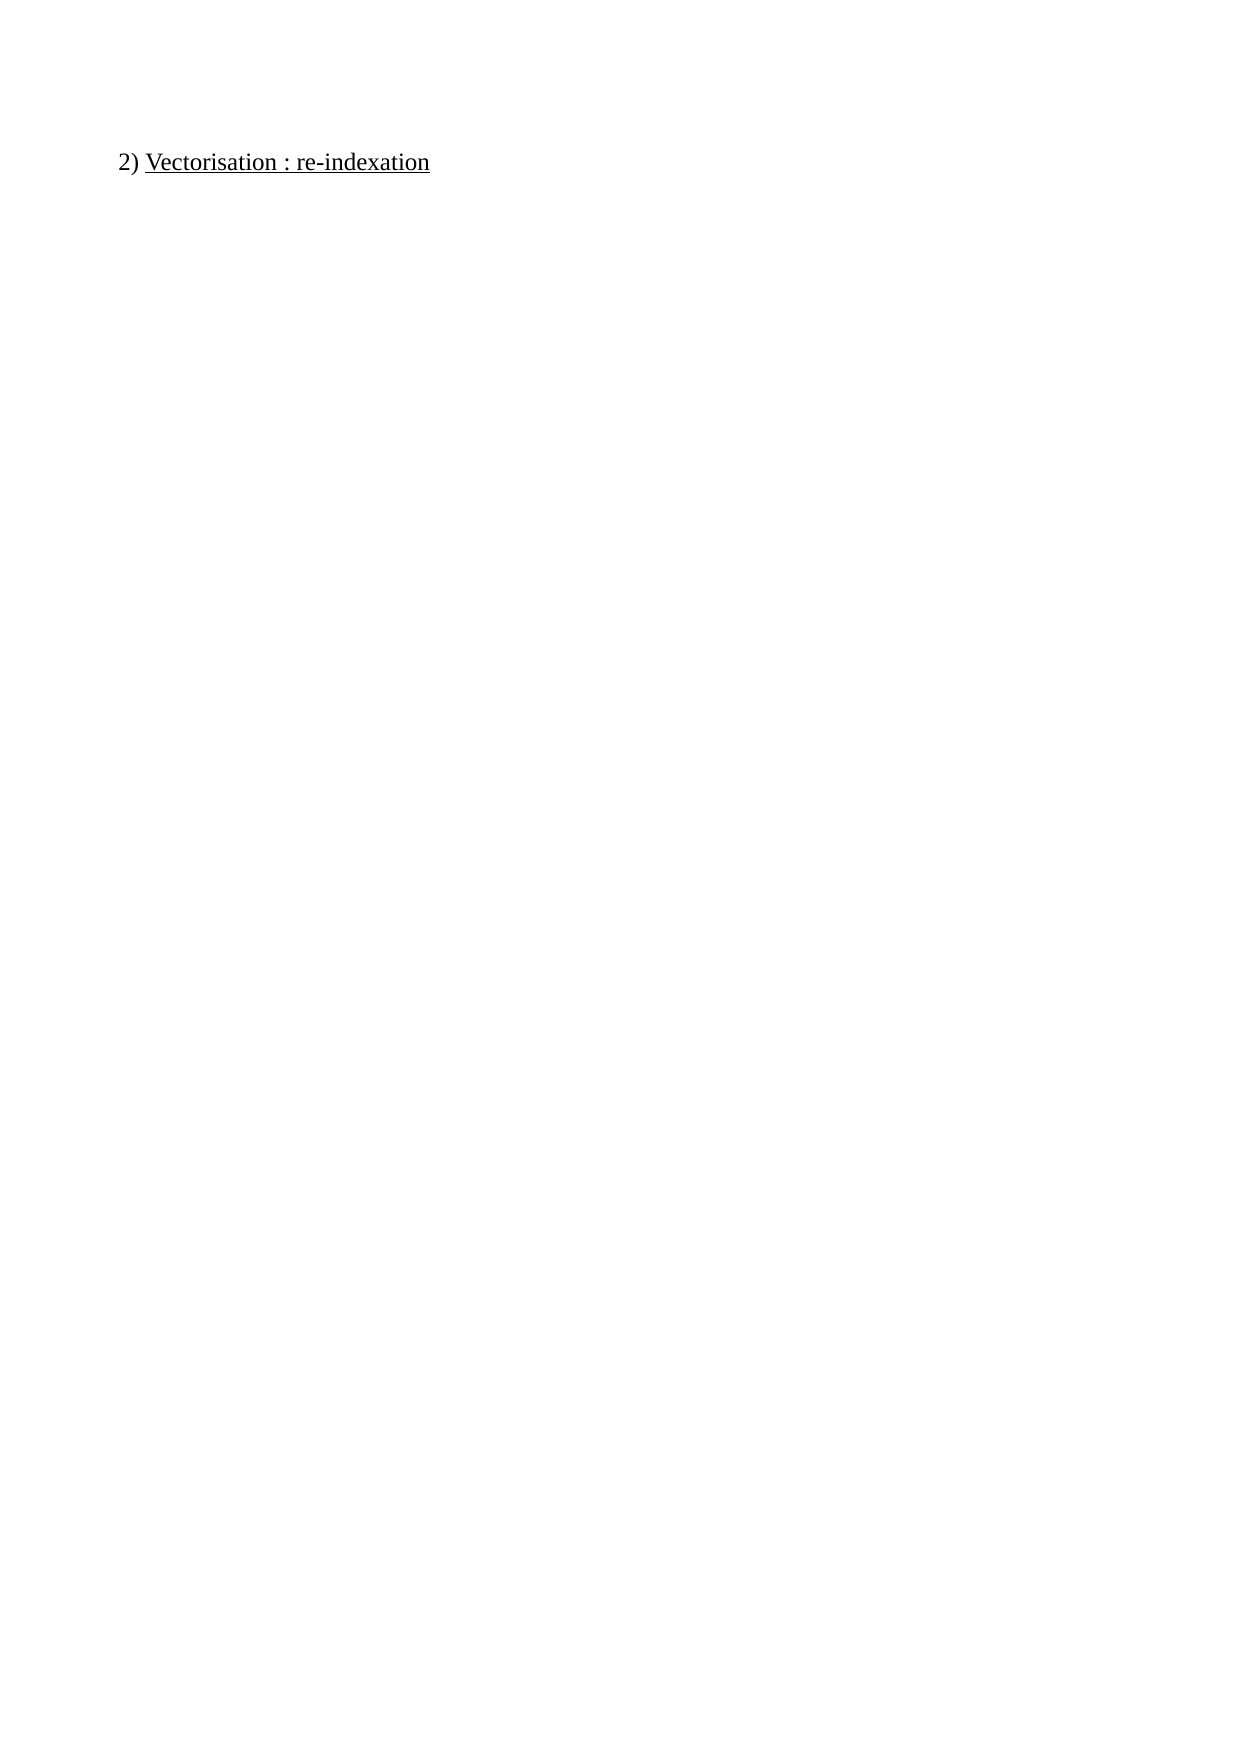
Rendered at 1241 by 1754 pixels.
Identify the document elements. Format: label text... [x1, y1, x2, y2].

text 2) Vectorisation : re-indexation [118, 147, 1122, 176]
